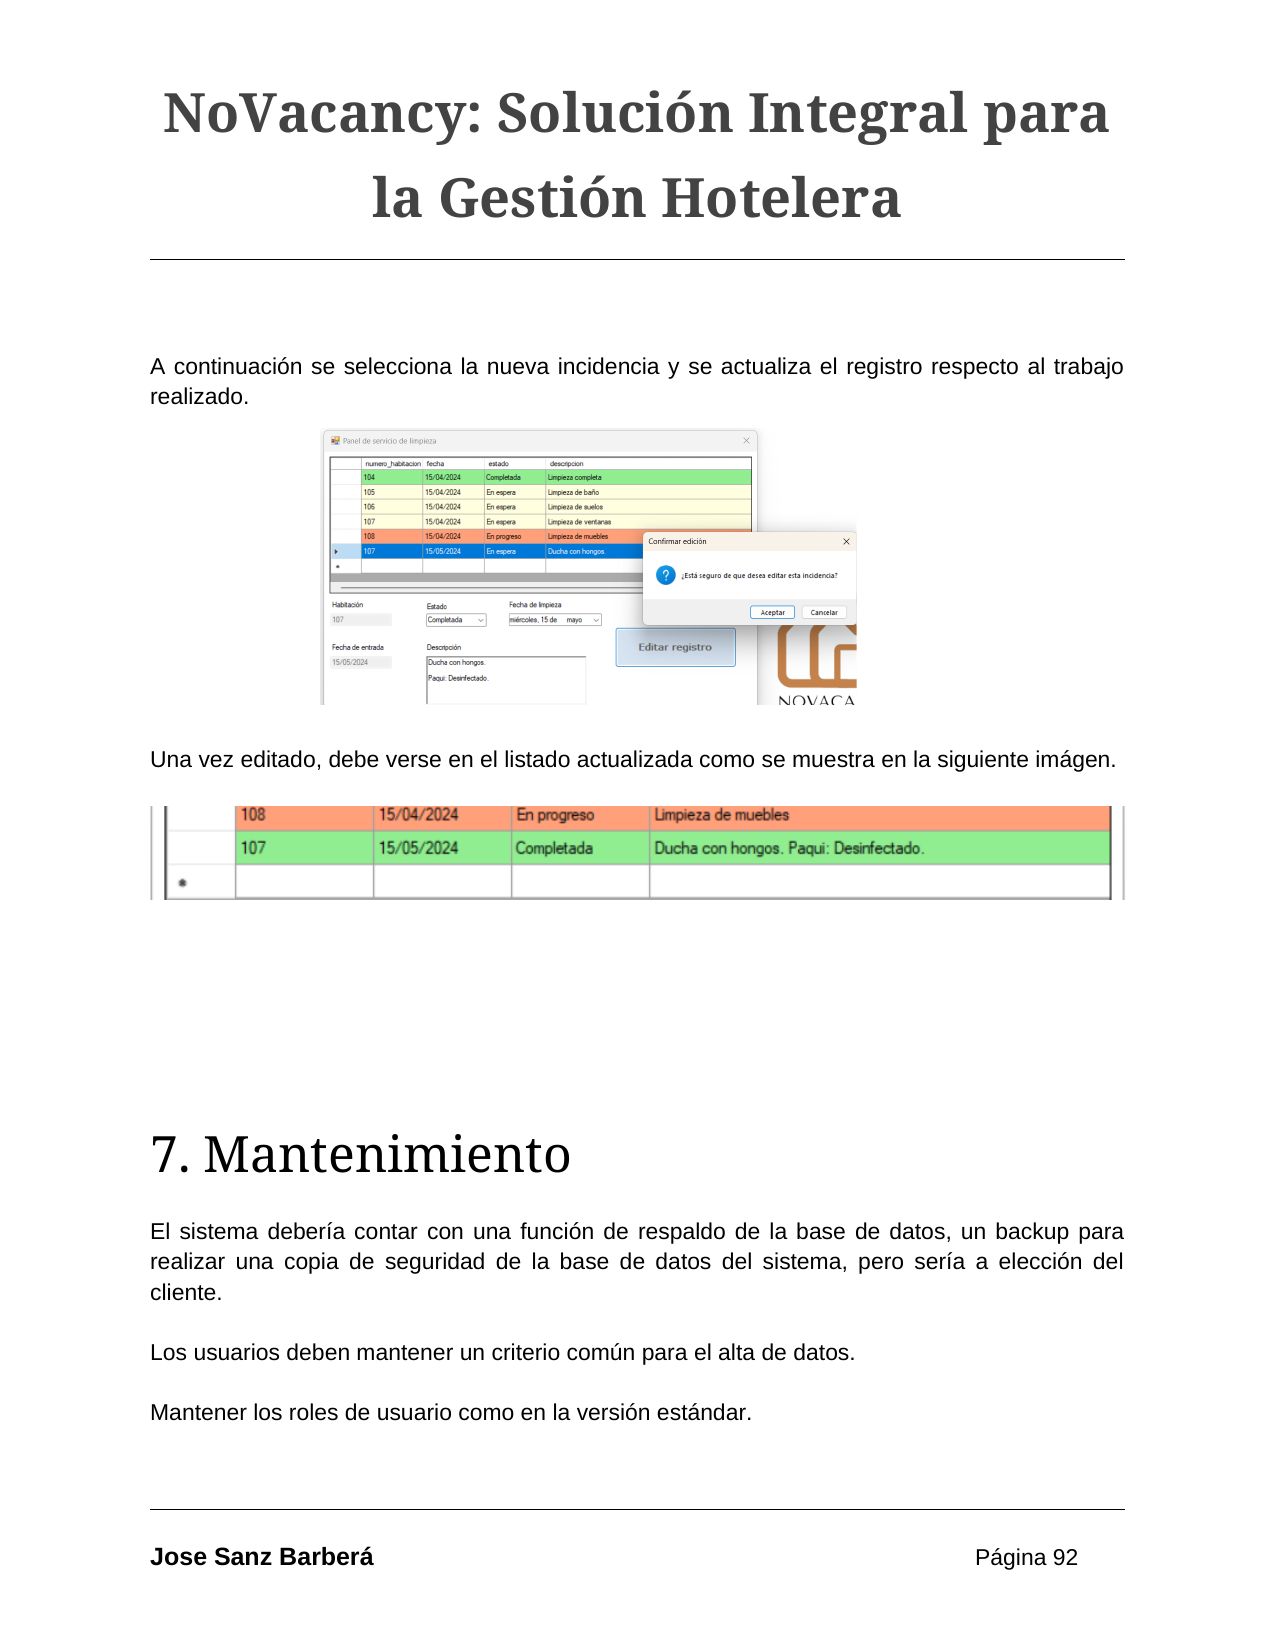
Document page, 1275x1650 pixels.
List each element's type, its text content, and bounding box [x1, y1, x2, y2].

text Una vez editado, debe verse en el listado actualizada como se muestra en la siguiente imágen. [150, 746, 1125, 772]
picture [320, 428, 857, 705]
subtitle 7. Mantenimiento [150, 1119, 1125, 1187]
text El sistema debería contar con una función de respaldo de la base de datos, un backup para realizar una copia de seguridad de la base de datos del sistema, pero sería a elección del cliente. [150, 1218, 1125, 1305]
picture [150, 806, 1125, 900]
text A continuación se selecciona la nueva incidencia y se actualiza el registro respecto al trabajo realizado. [150, 353, 1125, 409]
text Los usuarios deben mantener un criterio común para el alta de datos. [150, 1339, 1125, 1365]
text Mantener los roles de usuario como en la versión estándar. [150, 1399, 1125, 1426]
